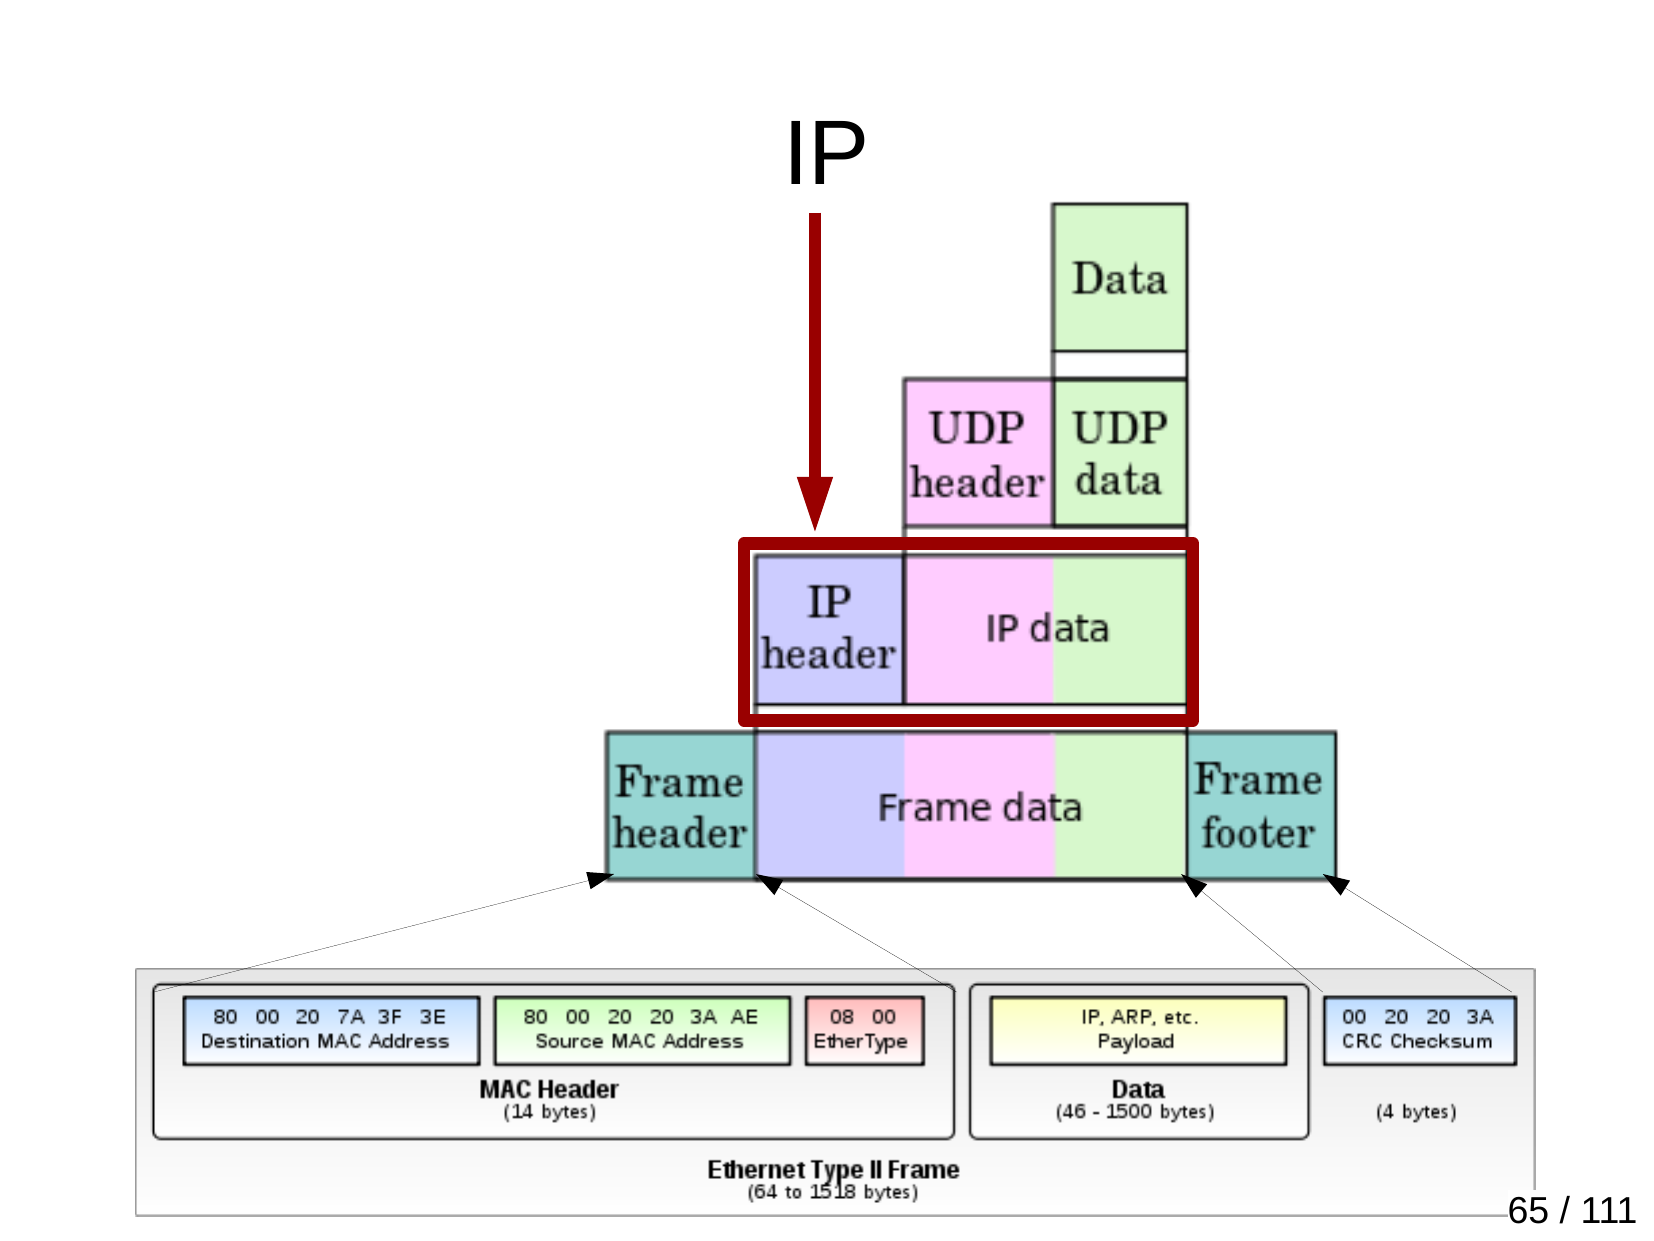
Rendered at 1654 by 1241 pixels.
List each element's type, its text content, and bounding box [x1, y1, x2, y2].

title IP [82, 49, 1571, 257]
picture [135, 968, 1536, 1217]
text_box <number> / 111 [1379, 1182, 1653, 1239]
picture [578, 174, 1347, 910]
